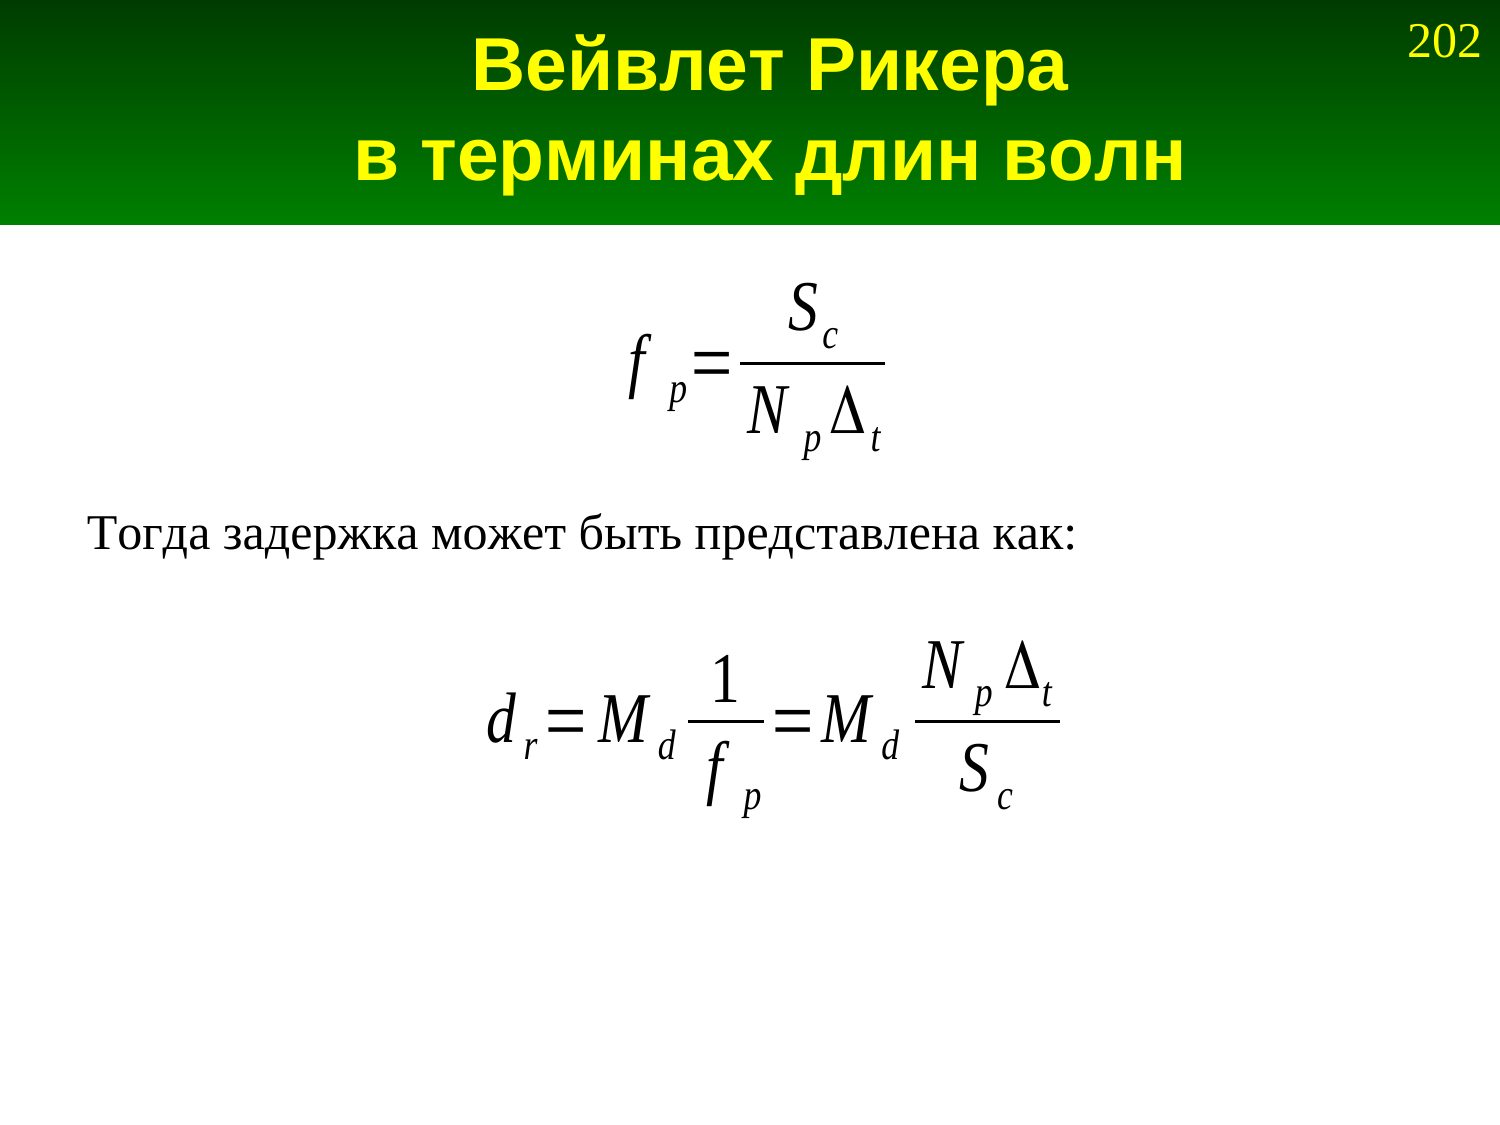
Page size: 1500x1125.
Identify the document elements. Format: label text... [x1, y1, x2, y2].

chart [471, 625, 1075, 819]
chart [602, 267, 902, 461]
title Вейвлет Рикера в терминах длин волн [100, 7, 1441, 204]
text_box Тогда задержка может быть представлена как: [72, 492, 1093, 567]
